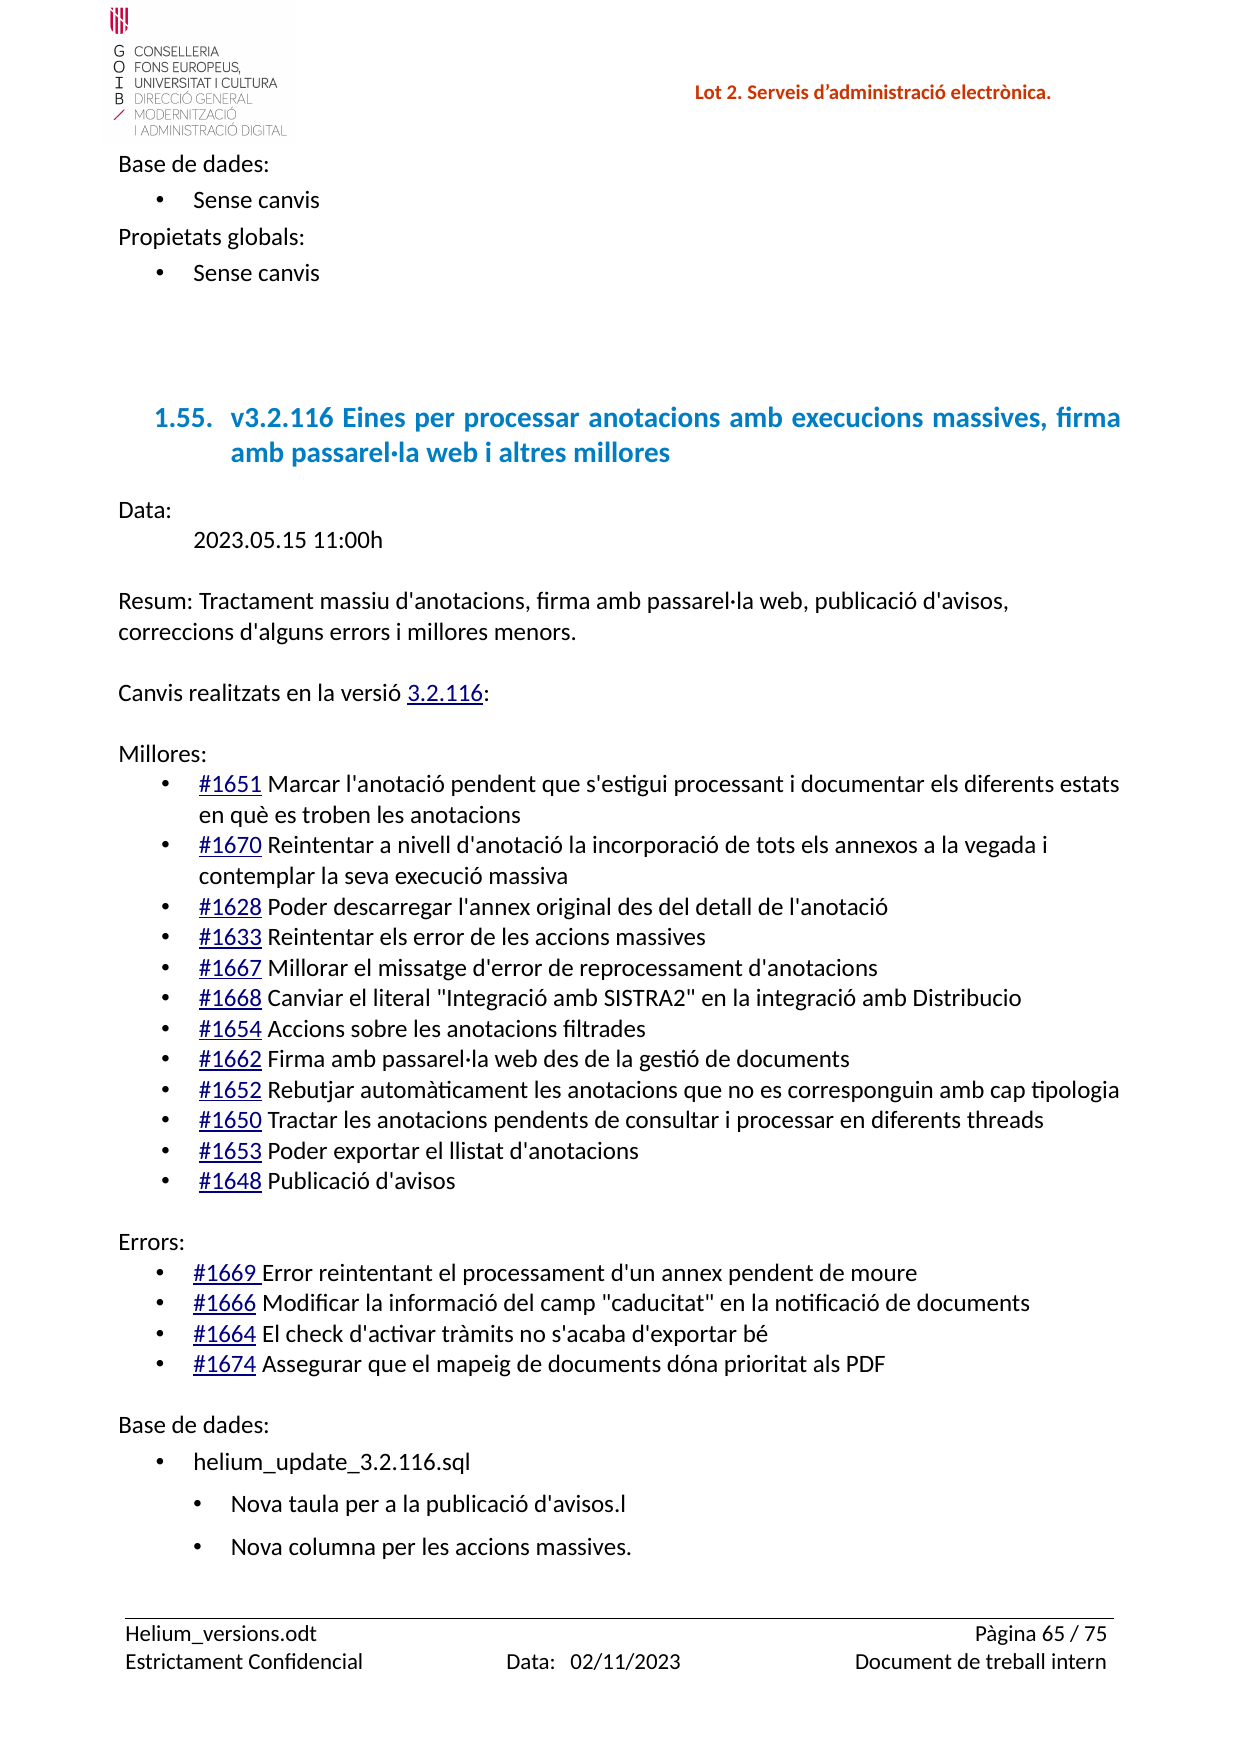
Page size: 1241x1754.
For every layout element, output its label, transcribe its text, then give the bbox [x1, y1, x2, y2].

list #1669 Error reintentant el processament d'un annex pendent de moure [156, 1257, 1122, 1287]
text Propietats globals: [118, 221, 1122, 251]
list #1650 Tractar les anotacions pendents de consultar i processar en diferents threads [161, 1104, 1122, 1135]
text Canvis realitzats en la versió 3.2.116: [118, 677, 1122, 707]
list Nova taula per a la publicació d'avisos.l [193, 1488, 1122, 1519]
list #1667 Millorar el missatge d'error de reprocessament d'anotacions [161, 952, 1122, 982]
list #1654 Accions sobre les anotacions filtrades [161, 1013, 1122, 1043]
list #1664 El check d'activar tràmits no s'acaba d'exportar bé [156, 1318, 1122, 1348]
subtitle v3.2.116 Eines per processar anotacions amb execucions massives, firma amb passarel·la web i altres millores [153, 399, 1122, 470]
list Nova columna per les accions massives. [193, 1531, 1122, 1561]
picture [100, 0, 297, 144]
list Sense canvis [156, 257, 1122, 288]
list #1633 Reintentar els error de les accions massives [161, 921, 1122, 952]
list #1666 Modificar la informació del camp "caducitat" en la notificació de documents [156, 1287, 1122, 1318]
list #1628 Poder descarregar l'annex original des del detall de l'anotació [161, 891, 1122, 921]
list #1670 Reintentar a nivell d'anotació la incorporació de tots els annexos a la vegada i contemplar la seva execució massiva [161, 829, 1122, 891]
list #1662 Firma amb passarel·la web des de la gestió de documents [161, 1043, 1122, 1074]
text 2023.05.15 11:00h [118, 524, 1122, 555]
list helium_update_3.2.116.sql [156, 1446, 1122, 1476]
list Sense canvis [156, 184, 1122, 215]
list #1648 Publicació d'avisos [161, 1165, 1122, 1196]
list #1668 Canviar el literal "Integració amb SISTRA2" en la integració amb Distribucio [161, 982, 1122, 1013]
text Millores: [118, 738, 1122, 768]
text Errors: [118, 1226, 1122, 1257]
text Base de dades: [118, 1409, 1122, 1440]
text Resum: Tractament massiu d'anotacions, firma amb passarel·la web, publicació d'avisos, correccions d'alguns errors i millores menors. [118, 585, 1122, 646]
list #1651 Marcar l'anotació pendent que s'estigui processant i documentar els diferents estats en què es troben les anotacions [161, 768, 1122, 829]
text Base de dades: [118, 148, 1122, 178]
list #1653 Poder exportar el llistat d'anotacions [161, 1135, 1122, 1165]
list #1674 Assegurar que el mapeig de documents dóna prioritat als PDF [156, 1348, 1122, 1379]
text Data: [118, 494, 1122, 524]
list #1652 Rebutjar automàticament les anotacions que no es corresponguin amb cap tipologia [161, 1074, 1122, 1104]
